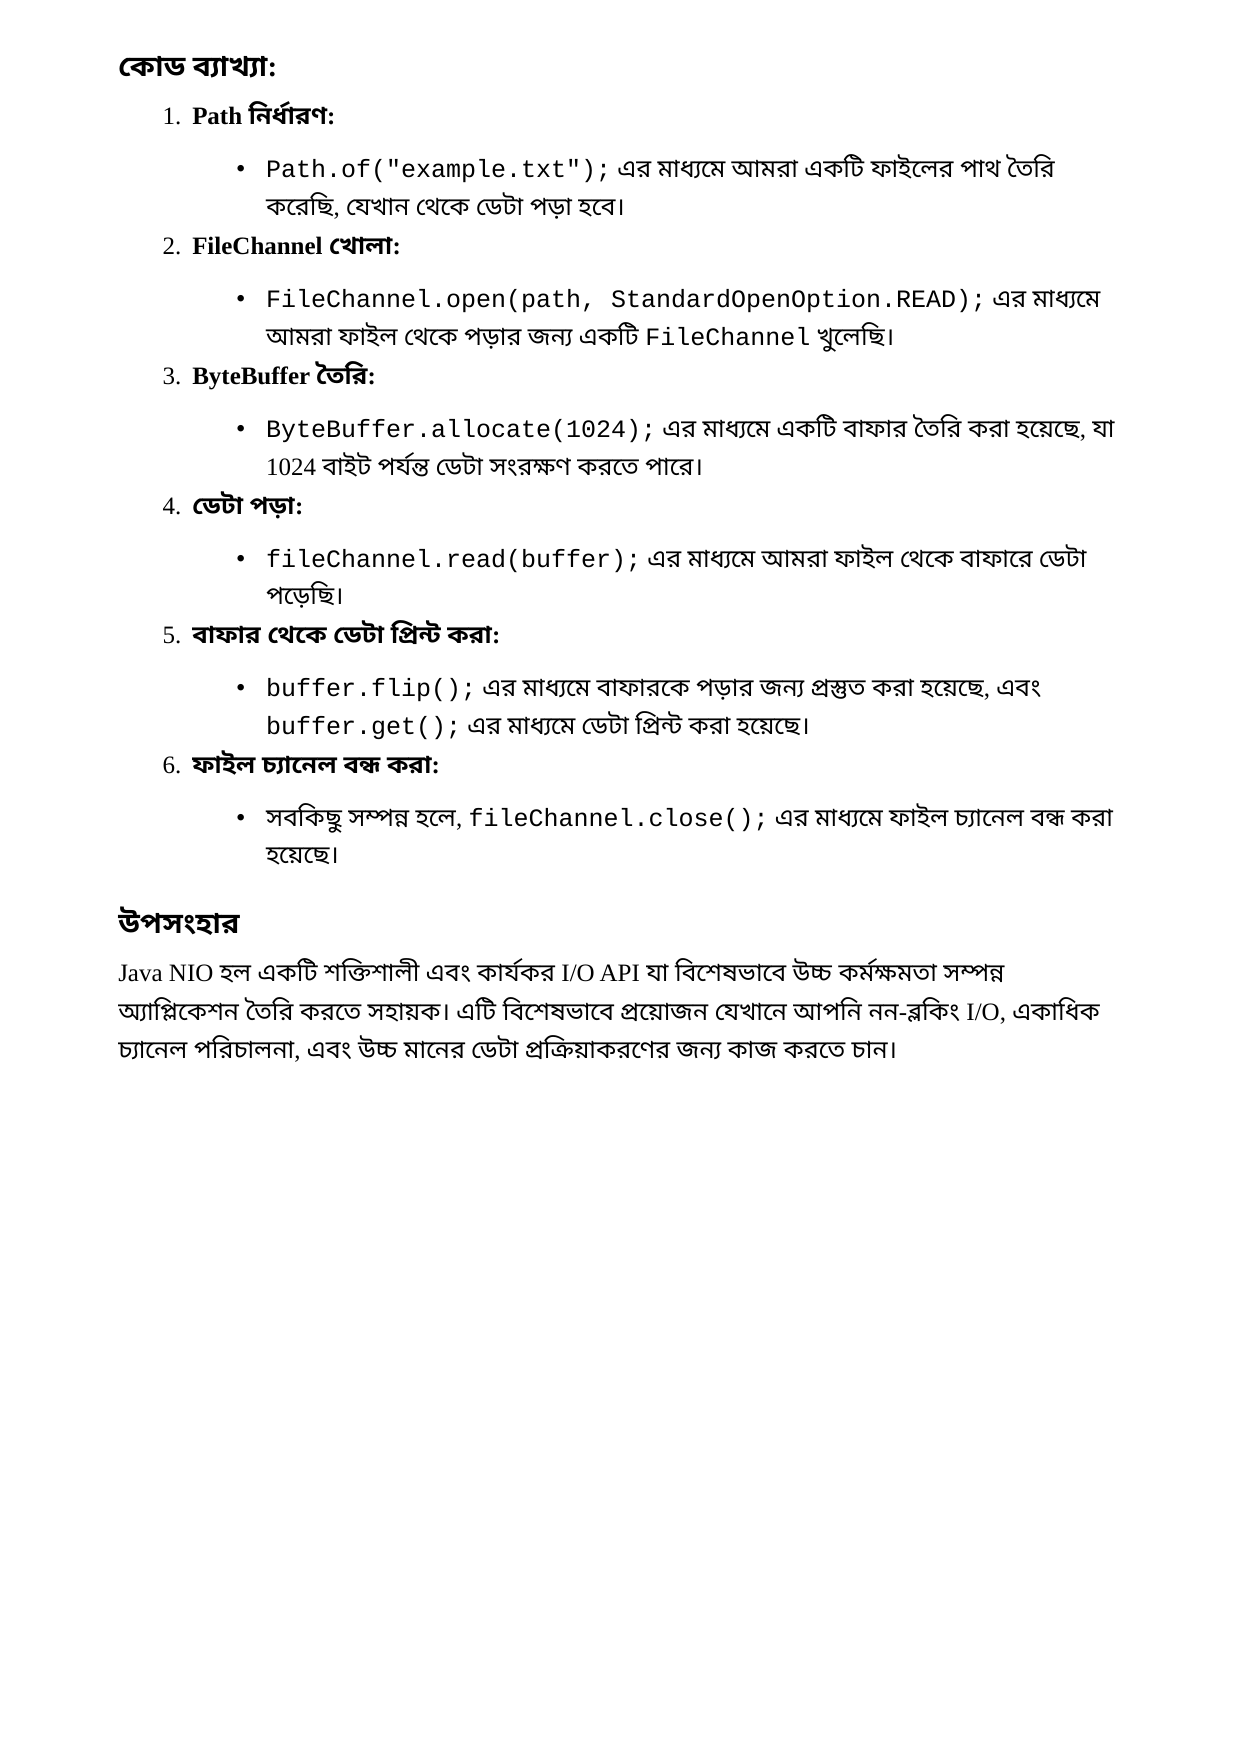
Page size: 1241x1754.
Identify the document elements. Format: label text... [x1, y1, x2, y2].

list ByteBuffer তৈরি: [162, 361, 1122, 394]
list ডেটা পড়া: [162, 491, 1122, 524]
subtitle উপসংহার [118, 908, 1122, 946]
list FileChannel খোলা: [162, 231, 1122, 264]
list FileChannel.open(path, StandardOpenOption.READ); এর মাধ্যমে আমরা ফাইল থেকে পড়ার জন্য একটি FileChannel খুলেছি। [236, 284, 1122, 356]
list buffer.flip(); এর মাধ্যমে বাফারকে পড়ার জন্য প্রস্তুত করা হয়েছে, এবং buffer.get(); এর মাধ্যমে ডেটা প্রিন্ট করা হয়েছে। [236, 673, 1122, 745]
list সবকিছু সম্পন্ন হলে, fileChannel.close(); এর মাধ্যমে ফাইল চ্যানেল বন্ধ করা হয়েছে। [236, 803, 1122, 874]
list fileChannel.read(buffer); এর মাধ্যমে আমরা ফাইল থেকে বাফারে ডেটা পড়েছি। [236, 544, 1122, 615]
list বাফার থেকে ডেটা প্রিন্ট করা: [162, 620, 1122, 653]
list ফাইল চ্যানেল বন্ধ করা: [162, 750, 1122, 783]
text Java NIO হল একটি শক্তিশালী এবং কার্যকর I/O API যা বিশেষভাবে উচ্চ কর্মক্ষমতা সম্পন্ন অ্যাপ্লিকেশন তৈরি করতে সহায়ক। এটি বিশেষভাবে প্রয়োজন যেখানে আপনি নন-ব্লকিং I/O, একাধিক চ্যানেল পরিচালনা, এবং উচ্চ মানের ডেটা প্রক্রিয়াকরণের জন্য কাজ করতে চান। [118, 958, 1122, 1068]
subtitle কোড ব্যাখ্যা: [118, 49, 1122, 88]
list Path.of("example.txt"); এর মাধ্যমে আমরা একটি ফাইলের পাথ তৈরি করেছি, যেখান থেকে ডেটা পড়া হবে। [236, 154, 1122, 226]
list ByteBuffer.allocate(1024); এর মাধ্যমে একটি বাফার তৈরি করা হয়েছে, যা 1024 বাইট পর্যন্ত ডেটা সংরক্ষণ করতে পারে। [236, 414, 1122, 486]
list Path নির্ধারণ: [162, 101, 1122, 134]
